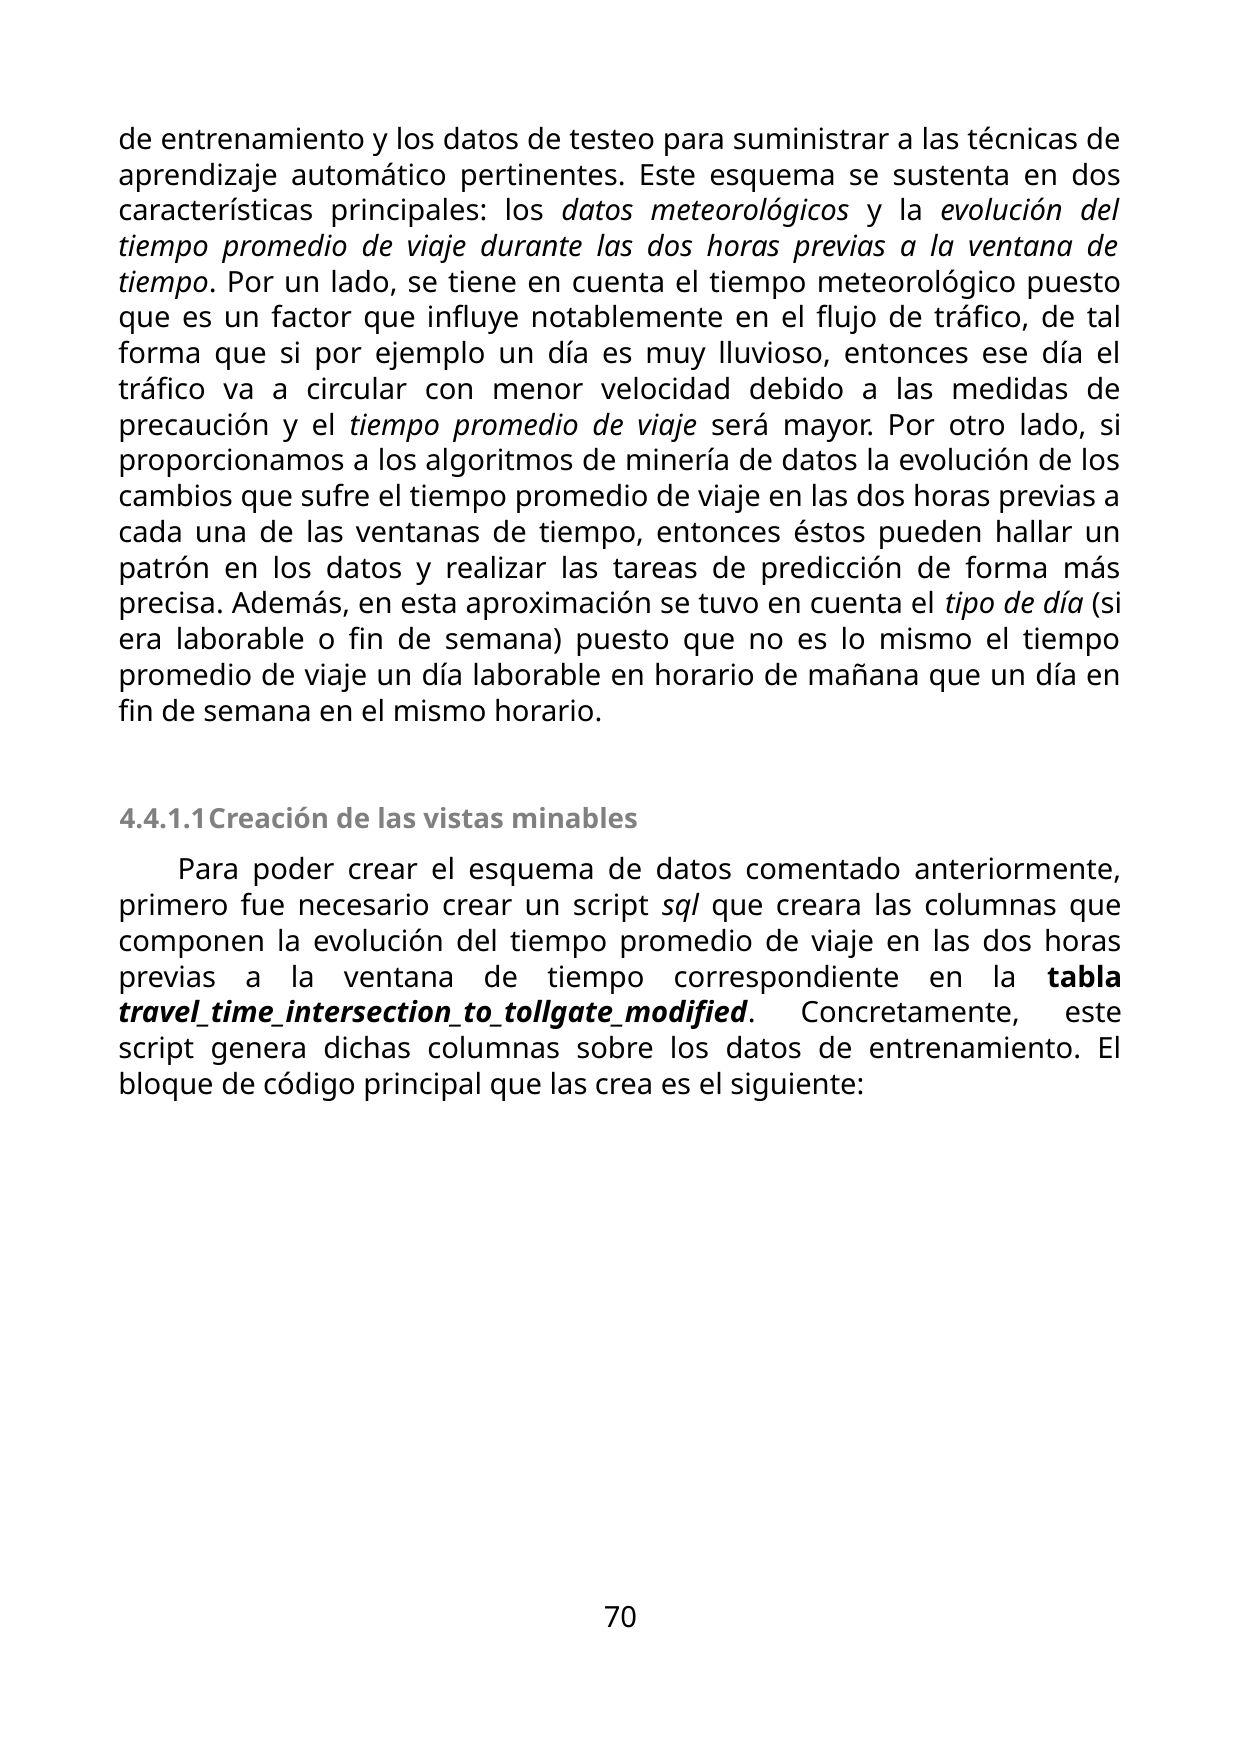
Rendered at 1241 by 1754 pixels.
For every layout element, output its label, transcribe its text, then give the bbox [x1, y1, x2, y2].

subtitle Creación de las vistas minables [119, 798, 1122, 836]
text de entrenamiento y los datos de testeo para suministrar a las técnicas de aprendizaje automático pertinentes. Este esquema se sustenta en dos características principales: los datos meteorológicos y la evolución del tiempo promedio de viaje durante las dos horas previas a la ventana de tiempo. Por un lado, se tiene en cuenta el tiempo meteorológico puesto que es un factor que influye notablemente en el flujo de tráfico, de tal forma que si por ejemplo un día es muy lluvioso, entonces ese día el tráfico va a circular con menor velocidad debido a las medidas de precaución y el tiempo promedio de viaje será mayor. Por otro lado, si proporcionamos a los algoritmos de minería de datos la evolución de los cambios que sufre el tiempo promedio de viaje en las dos horas previas a cada una de las ventanas de tiempo, entonces éstos pueden hallar un patrón en los datos y realizar las tareas de predicción de forma más precisa. Además, en esta aproximación se tuvo en cuenta el tipo de día (si era laborable o fin de semana) puesto que no es lo mismo el tiempo promedio de viaje un día laborable en horario de mañana que un día en fin de semana en el mismo horario. [118, 118, 1122, 729]
text Para poder crear el esquema de datos comentado anteriormente, primero fue necesario crear un script sql que creara las columnas que componen la evolución del tiempo promedio de viaje en las dos horas previas a la ventana de tiempo correspondiente en la tabla travel_time_intersection_to_tollgate_modified. Concretamente, este script genera dichas columnas sobre los datos de entrenamiento. El bloque de código principal que las crea es el siguiente: [118, 849, 1122, 1103]
